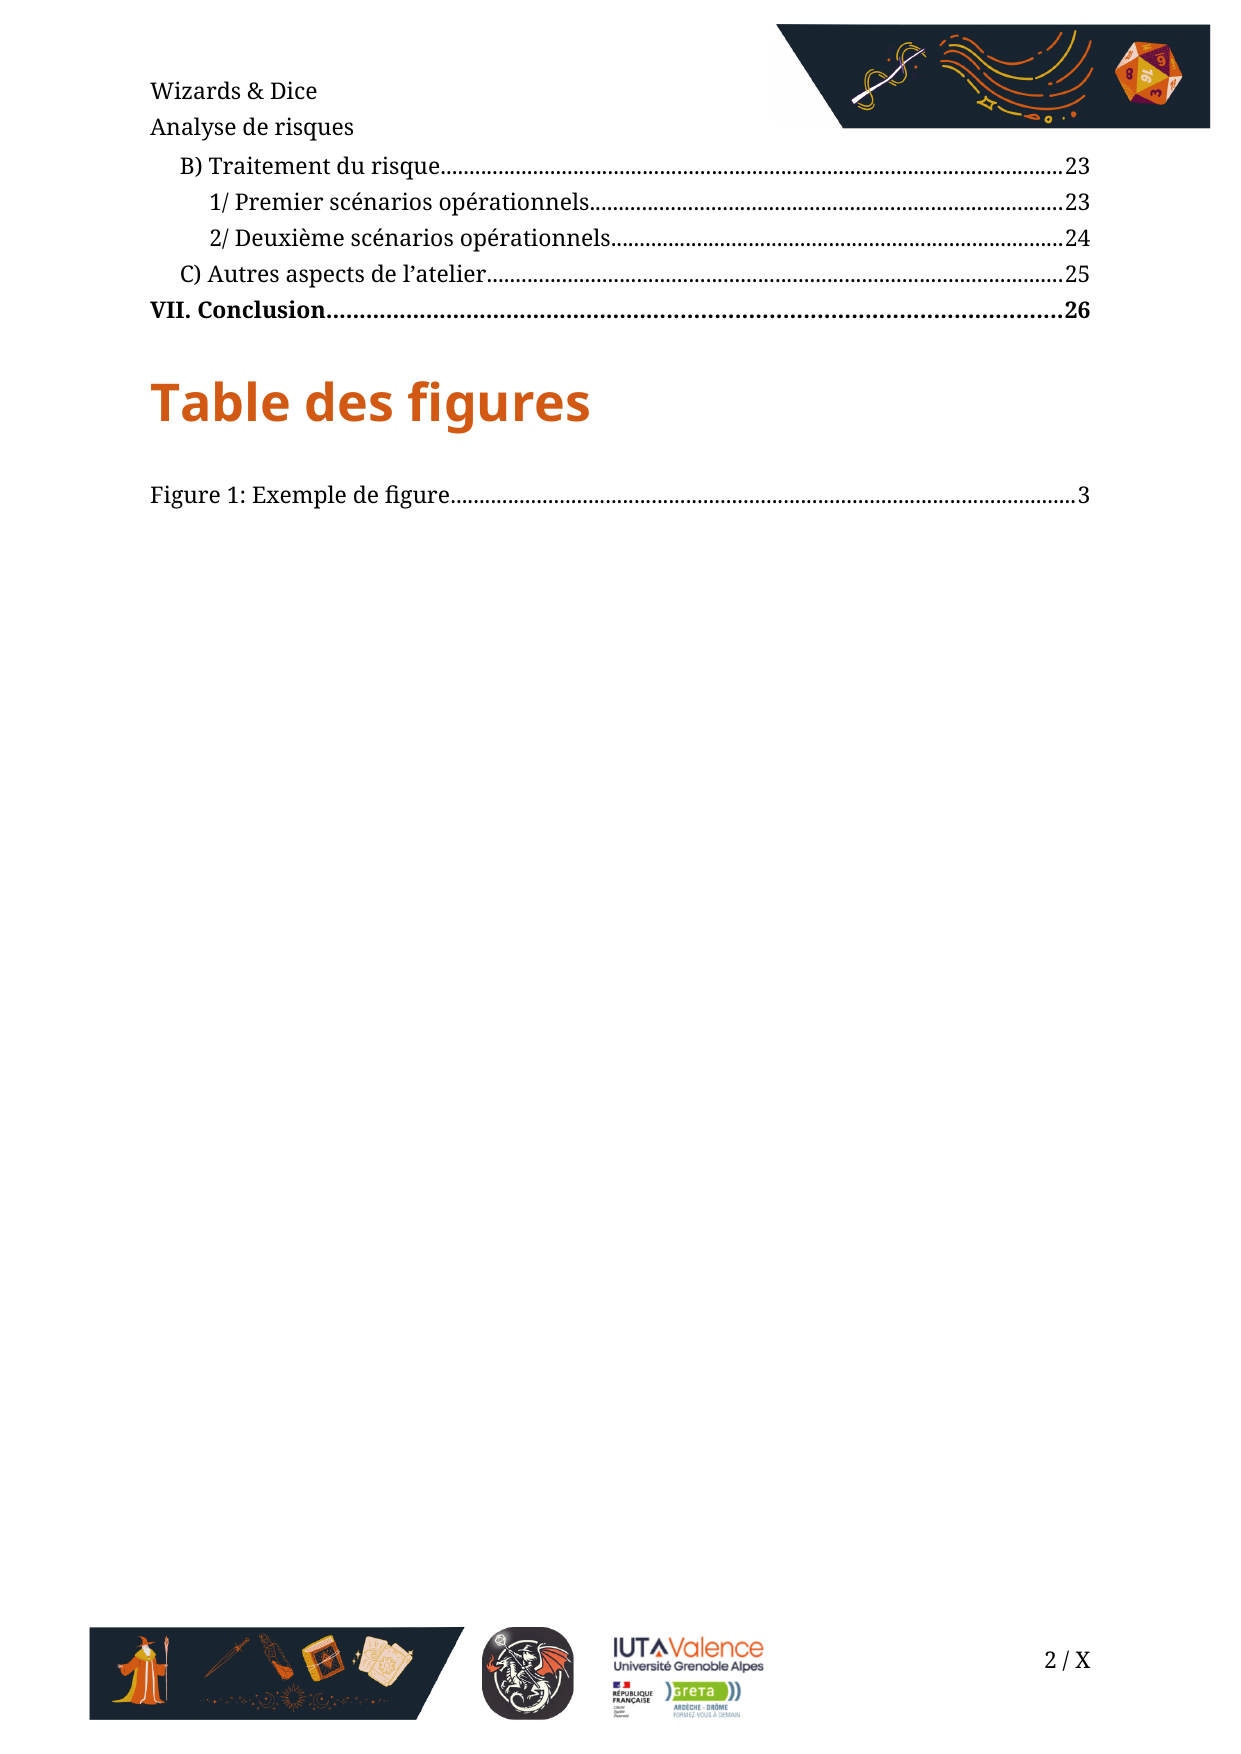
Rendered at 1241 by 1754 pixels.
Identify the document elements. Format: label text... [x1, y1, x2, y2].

text 2/ Deuxième scénarios opérationnels 24 [209, 222, 1090, 253]
text C) Autres aspects de l’atelier 25 [179, 258, 1090, 289]
text B) Traitement du risque 23 [179, 150, 1090, 181]
subtitle Table des figures [150, 366, 1090, 437]
text 1/ Premier scénarios opérationnels 23 [209, 186, 1090, 217]
text VII. Conclusion 26 [150, 294, 1090, 325]
picture [81, 1616, 788, 1729]
picture [771, 21, 1218, 131]
text Figure 1: Exemple de figure 3 [150, 479, 1090, 510]
